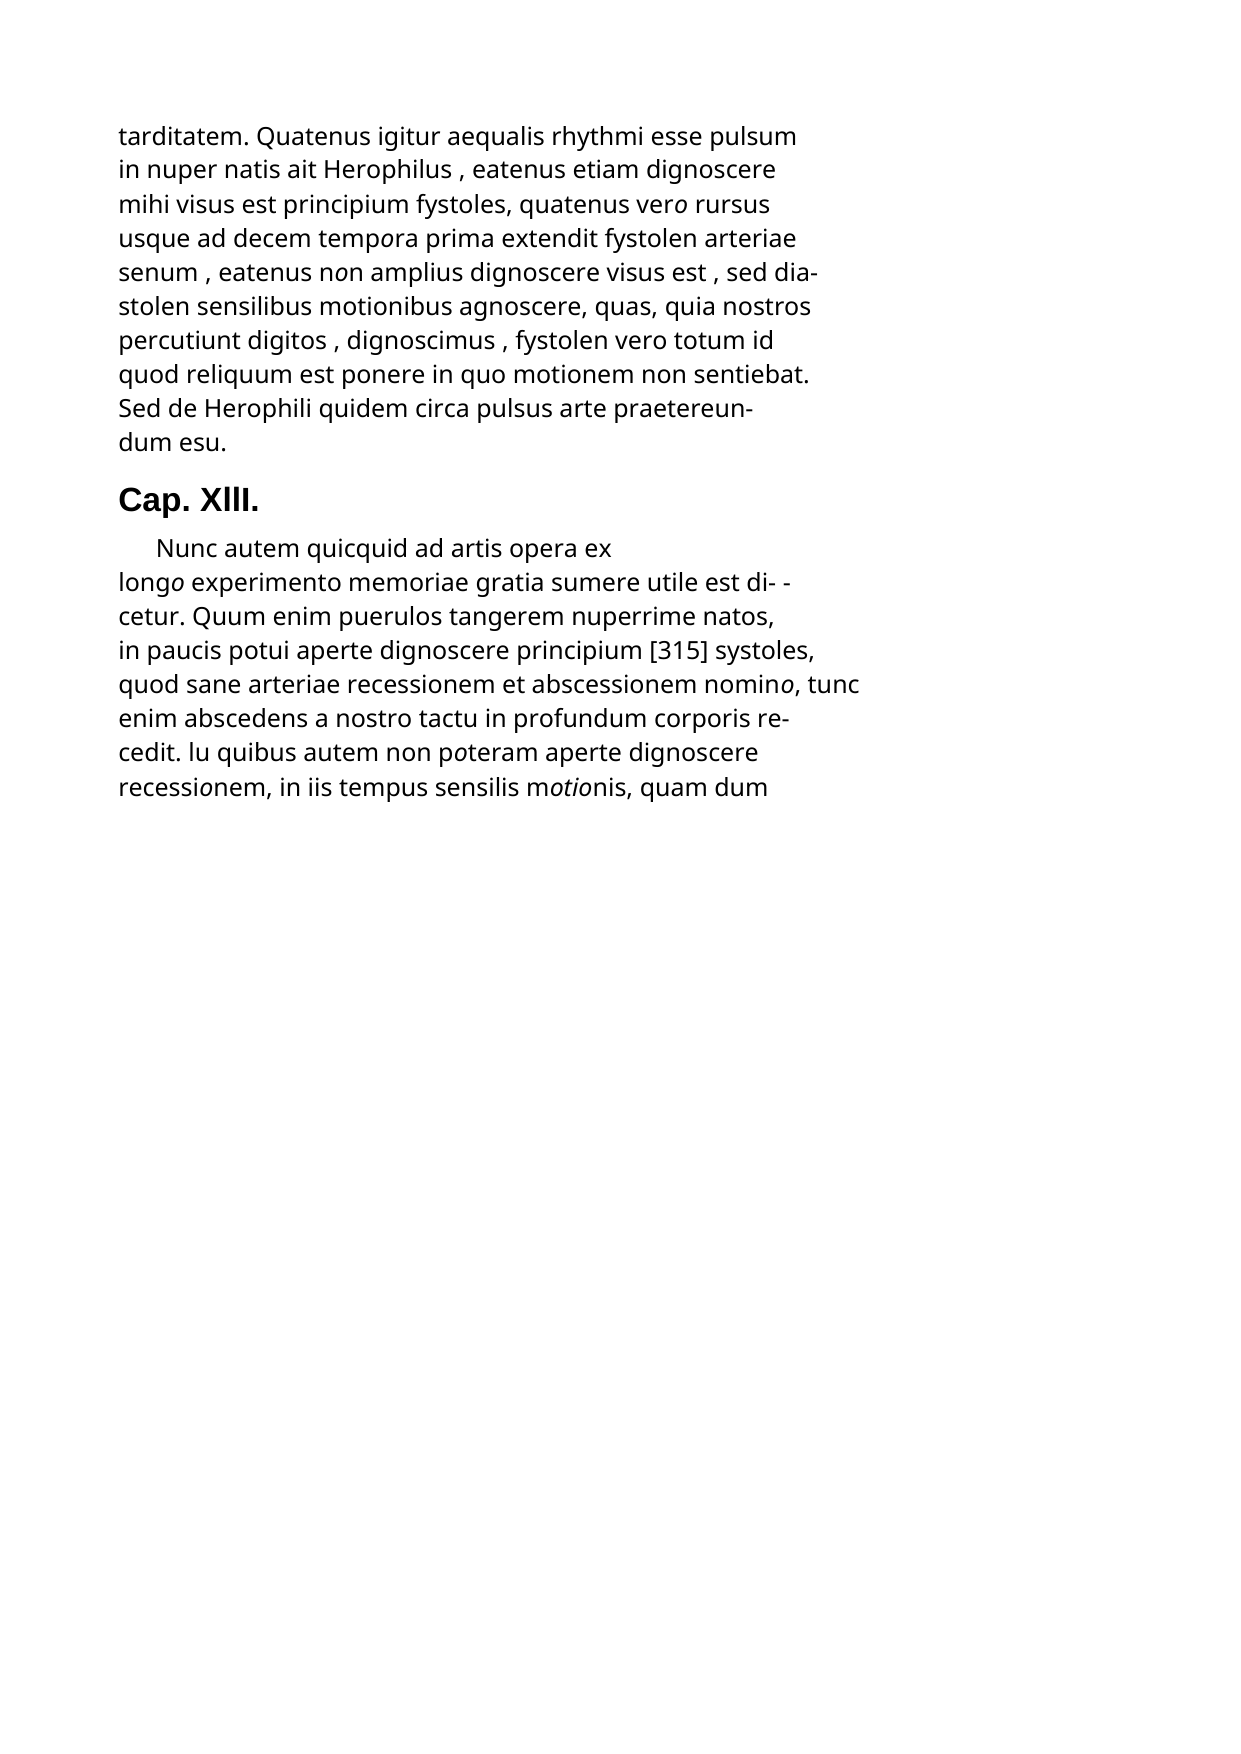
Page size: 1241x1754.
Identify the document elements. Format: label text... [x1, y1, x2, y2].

text Nunc autem quicquid ad artis opera ex longo experimento memoriae gratia sumere utile est di- - cetur. Quum enim puerulos tangerem nuperrime natos, in paucis potui aperte dignoscere principium [315] systoles, quod sane arteriae recessionem et abscessionem nomino, tunc enim abscedens a nostro tactu in profundum corporis re- cedit. lu quibus autem non poteram aperte dignoscere recessionem, in iis tempus sensilis motionis, quam dum [118, 531, 1122, 803]
subtitle Cap. XllI. [118, 479, 1122, 518]
text tarditatem. Quatenus igitur aequalis rhythmi esse pulsum in nuper natis ait Herophilus , eatenus etiam dignoscere mihi visus est principium fystoles, quatenus vero rursus usque ad decem tempora prima extendit fystolen arteriae senum , eatenus non amplius dignoscere visus est , sed dia- stolen sensilibus motionibus agnoscere, quas, quia nostros percutiunt digitos , dignoscimus , fystolen vero totum id quod reliquum est ponere in quo motionem non sentiebat. Sed de Herophili quidem circa pulsus arte praetereun- dum esu. [118, 118, 1122, 459]
